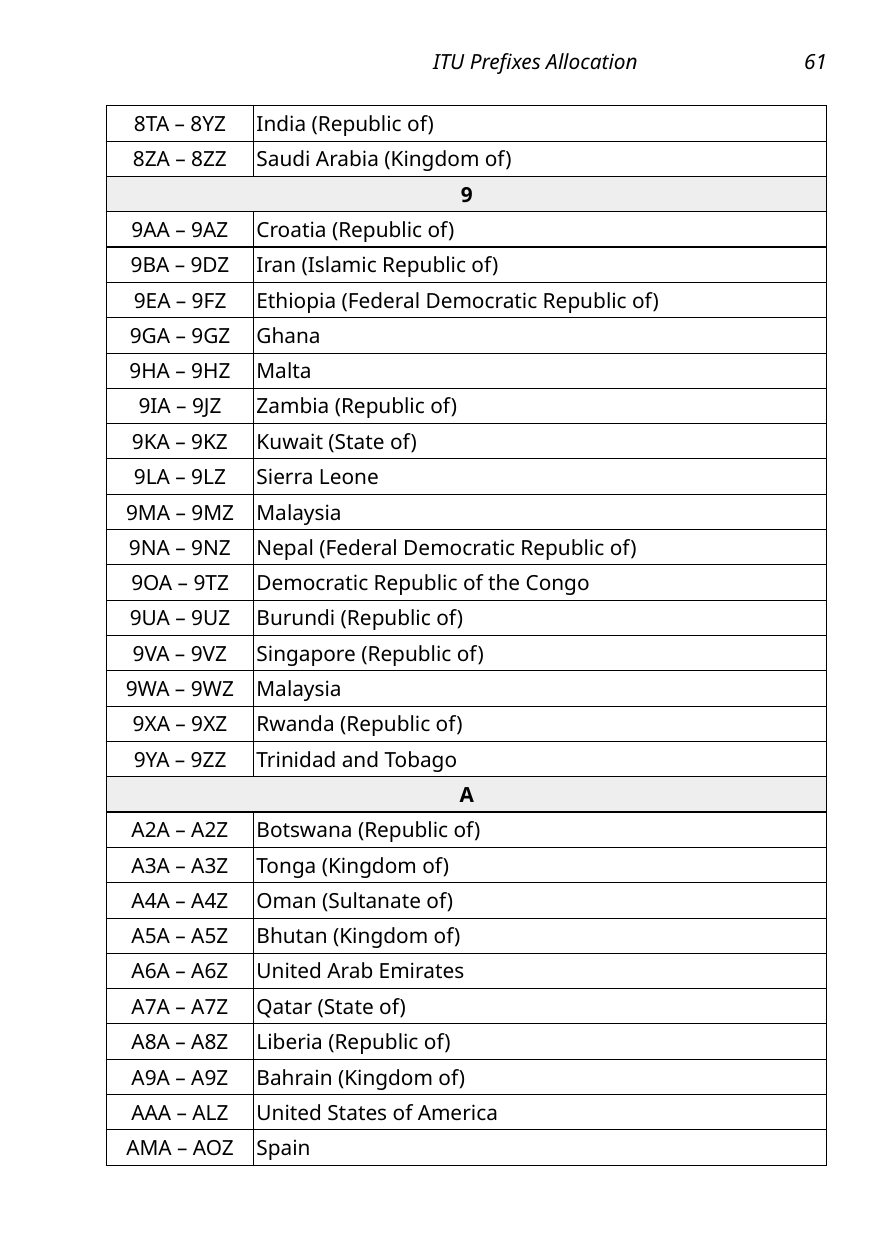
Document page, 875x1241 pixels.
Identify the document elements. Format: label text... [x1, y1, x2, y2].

table_cell Botswana (Republic of) [254, 813, 826, 847]
table_cell Oman (Sultanate of) [254, 883, 826, 917]
table_cell India (Republic of) [254, 106, 826, 141]
table_cell 9HA – 9HZ [107, 354, 253, 388]
table_cell 9GA – 9GZ [107, 318, 253, 352]
table_cell A7A – A7Z [107, 989, 253, 1023]
table_cell 9EA – 9FZ [107, 283, 253, 317]
table_cell United Arab Emirates [254, 954, 826, 988]
table_cell 8TA – 8YZ [107, 106, 253, 141]
table_cell AAA – ALZ [107, 1095, 253, 1129]
table_cell Spain [254, 1130, 826, 1164]
table_cell Iran (Islamic Republic of) [254, 248, 826, 282]
table_cell A8A – A8Z [107, 1024, 253, 1059]
table_cell Liberia (Republic of) [254, 1024, 826, 1059]
table_cell A [107, 777, 826, 811]
table_cell Saudi Arabia (Kingdom of) [254, 142, 826, 176]
table_cell Democratic Republic of the Congo [254, 565, 826, 599]
table_cell Singapore (Republic of) [254, 636, 826, 670]
table_cell A5A – A5Z [107, 919, 253, 953]
table_cell Ethiopia (Federal Democratic Republic of) [254, 283, 826, 317]
table_cell Zambia (Republic of) [254, 389, 826, 423]
table_cell 8ZA – 8ZZ [107, 142, 253, 176]
table_cell 9XA – 9XZ [107, 707, 253, 741]
table_cell A9A – A9Z [107, 1060, 253, 1094]
table_cell Burundi (Republic of) [254, 601, 826, 635]
table_cell AMA – AOZ [107, 1130, 253, 1164]
table_cell Ghana [254, 318, 826, 352]
table_cell Malaysia [254, 671, 826, 706]
table_cell Bahrain (Kingdom of) [254, 1060, 826, 1094]
table_cell A4A – A4Z [107, 883, 253, 917]
table_cell A6A – A6Z [107, 954, 253, 988]
table_cell 9AA – 9AZ [107, 212, 253, 246]
table_cell Bhutan (Kingdom of) [254, 919, 826, 953]
table_cell A2A – A2Z [107, 813, 253, 847]
table_cell Croatia (Republic of) [254, 212, 826, 246]
table_cell 9WA – 9WZ [107, 671, 253, 706]
table_cell Nepal (Federal Democratic Republic of) [254, 530, 826, 564]
table_cell 9VA – 9VZ [107, 636, 253, 670]
table_cell Malta [254, 354, 826, 388]
table_cell 9NA – 9NZ [107, 530, 253, 564]
table_cell 9OA – 9TZ [107, 565, 253, 599]
table_cell Qatar (State of) [254, 989, 826, 1023]
table_cell Rwanda (Republic of) [254, 707, 826, 741]
table_cell 9BA – 9DZ [107, 248, 253, 282]
table_cell 9IA – 9JZ [107, 389, 253, 423]
table_cell 9KA – 9KZ [107, 424, 253, 458]
table_cell 9UA – 9UZ [107, 601, 253, 635]
table_cell 9LA – 9LZ [107, 459, 253, 494]
table_cell Malaysia [254, 495, 826, 529]
table_cell 9MA – 9MZ [107, 495, 253, 529]
table_cell United States of America [254, 1095, 826, 1129]
table_cell 9 [107, 177, 826, 211]
table_cell Trinidad and Tobago [254, 742, 826, 776]
table_cell 9YA – 9ZZ [107, 742, 253, 776]
table_cell Kuwait (State of) [254, 424, 826, 458]
table_cell Sierra Leone [254, 459, 826, 494]
table_cell A3A – A3Z [107, 848, 253, 882]
table_cell Tonga (Kingdom of) [254, 848, 826, 882]
